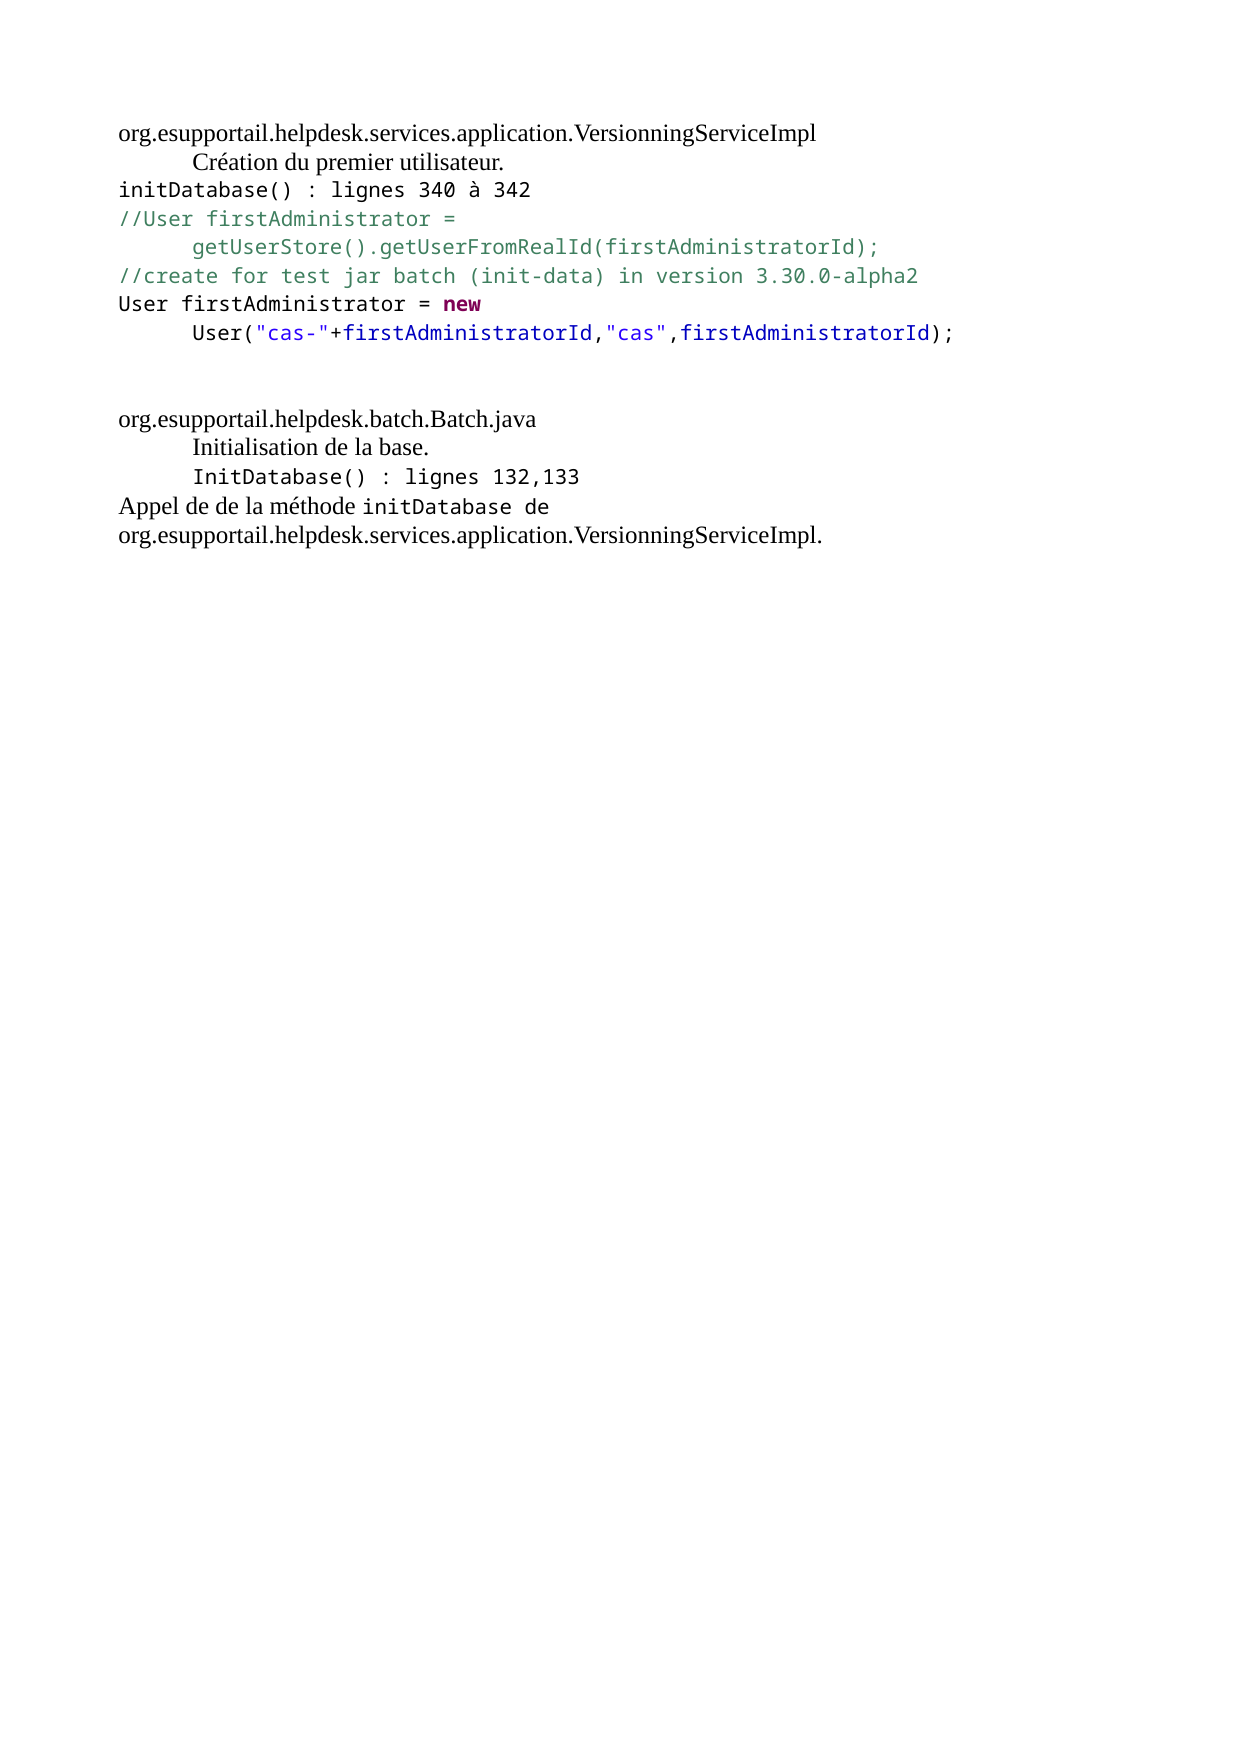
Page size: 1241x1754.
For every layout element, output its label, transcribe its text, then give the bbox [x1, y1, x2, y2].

text org.esupportail.helpdesk.batch.Batch.java [118, 404, 1122, 432]
text User firstAdministrator = new User("cas-"+firstAdministratorId,"cas",firstAdministratorId); [118, 289, 1122, 346]
text //User firstAdministrator = getUserStore().getUserFromRealId(firstAdministratorId); [118, 204, 1122, 261]
text Création du premier utilisateur. [118, 147, 1122, 176]
text Appel de de la méthode initDatabase de org.esupportail.helpdesk.services.application.VersionningServiceImpl. [118, 491, 1122, 549]
text Initialisation de la base. [118, 432, 1122, 461]
text org.esupportail.helpdesk.services.application.VersionningServiceImpl [118, 118, 1122, 147]
text initDatabase() : lignes 340 à 342 [118, 176, 1122, 204]
text InitDatabase() : lignes 132,133 [118, 461, 1122, 491]
text //create for test jar batch (init-data) in version 3.30.0-alpha2 [118, 261, 1122, 289]
